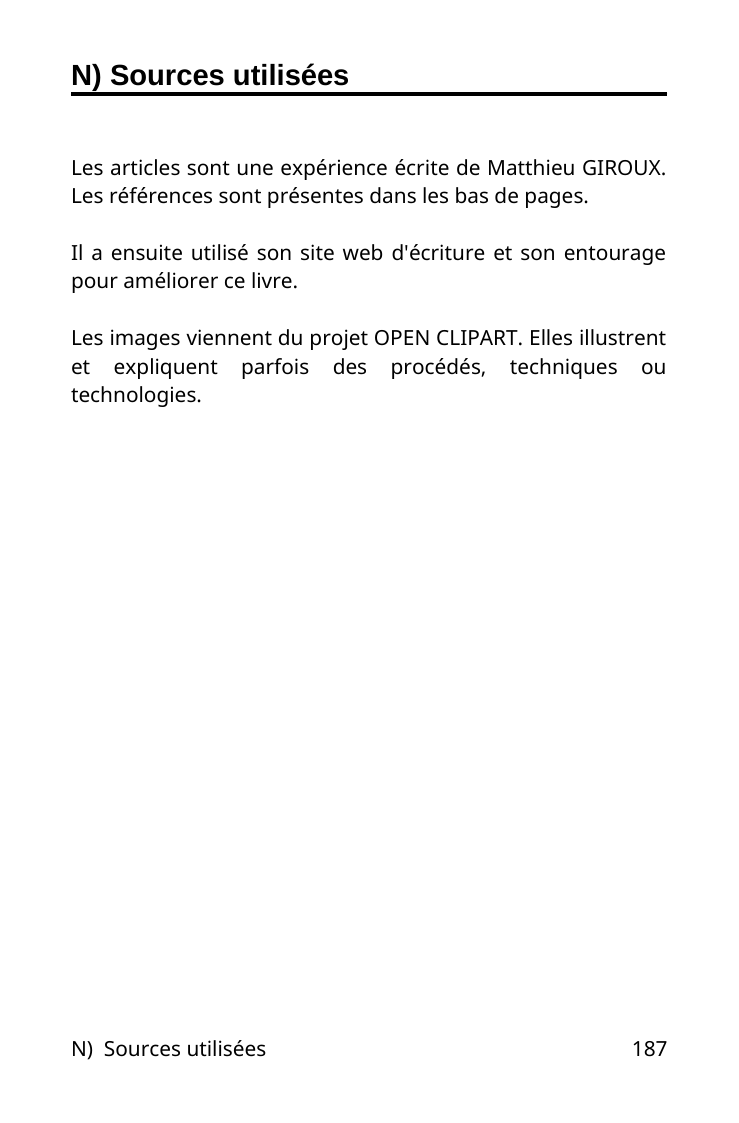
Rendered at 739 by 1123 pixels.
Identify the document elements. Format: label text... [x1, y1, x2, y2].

text Les articles sont une expérience écrite de Matthieu GIROUX. Les références sont présentes dans les bas de pages. [71, 153, 667, 209]
subtitle Sources utilisées [71, 59, 667, 92]
text Il a ensuite utilisé son site web d'écriture et son entourage pour améliorer ce livre. [71, 238, 667, 295]
text Les images viennent du projet OPEN CLIPART. Elles illustrent et expliquent parfois des procédés, techniques ou technologies. [71, 323, 667, 409]
